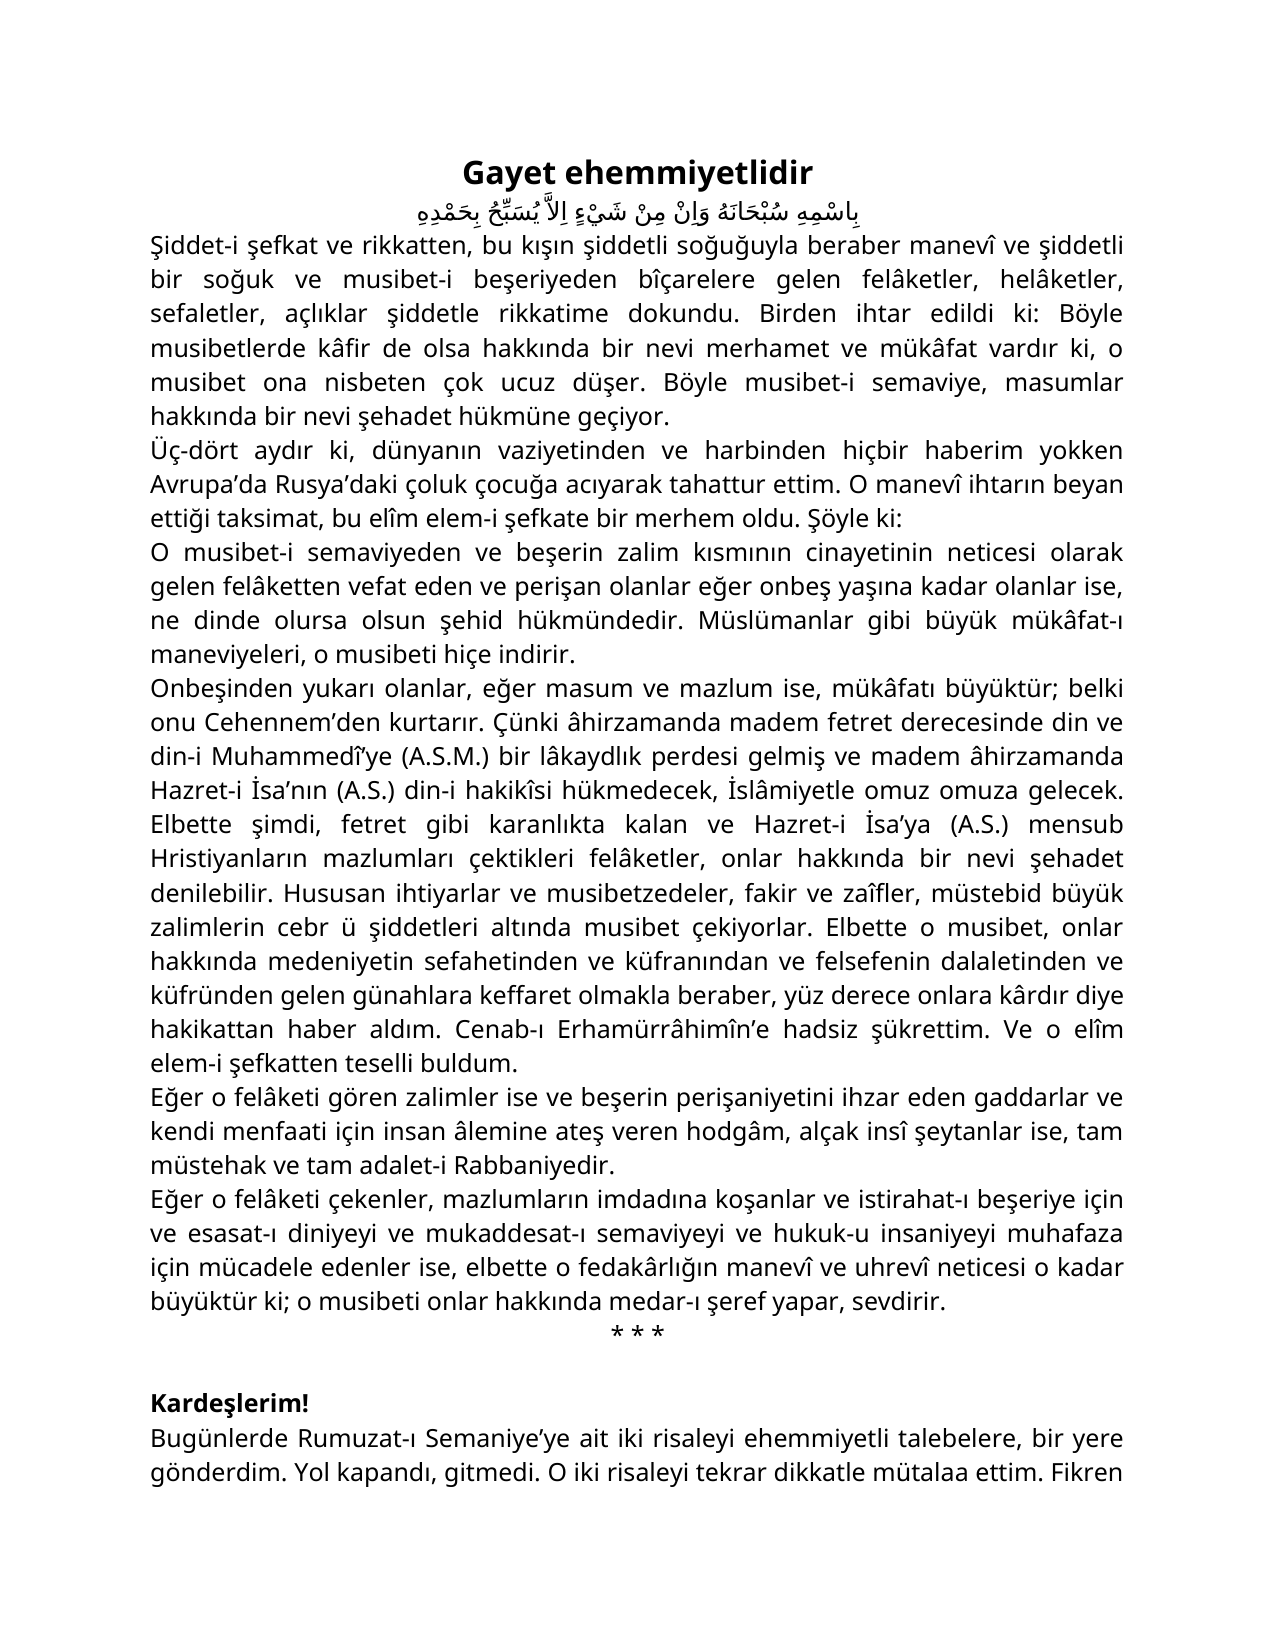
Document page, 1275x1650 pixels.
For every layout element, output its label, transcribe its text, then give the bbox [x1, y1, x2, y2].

text Üç-dört aydır ki, dünyanın vaziyetinden ve harbinden hiçbir haberim yokken Avrupa’da Rusya’daki çoluk çocuğa acıyarak tahattur ettim. O manevî ihtarın beyan ettiği taksimat, bu elîm elem-i şefkate bir merhem oldu. Şöyle ki: [150, 432, 1125, 534]
subtitle Gayet ehemmiyetlidir [150, 150, 1125, 194]
text بِاسْمِهِ سُبْحَانَهُ وَاِنْ مِنْ شَيْءٍ اِلاَّ يُسَبِّحُ بِحَمْدِهِ [150, 194, 1125, 228]
text * * * [150, 1318, 1125, 1352]
text Kardeşlerim! [150, 1386, 1125, 1420]
text Şiddet-i şefkat ve rikkatten, bu kışın şiddetli soğuğuyla beraber manevî ve şiddetli bir soğuk ve musibet-i beşeriyeden bîçarelere gelen felâketler, helâketler, sefaletler, açlıklar şiddetle rikkatime dokundu. Birden ihtar edildi ki: Böyle musibetlerde kâfir de olsa hakkında bir nevi merhamet ve mükâfat vardır ki, o musibet ona nisbeten çok ucuz düşer. Böyle musibet-i semaviye, masumlar hakkında bir nevi şehadet hükmüne geçiyor. [150, 228, 1125, 432]
text Onbeşinden yukarı olanlar, eğer masum ve mazlum ise, mükâfatı büyüktür; belki onu Cehennem’den kurtarır. Çünki âhirzamanda madem fetret derecesinde din ve din-i Muhammedî’ye (A.S.M.) bir lâkaydlık perdesi gelmiş ve madem âhirzamanda Hazret-i İsa’nın (A.S.) din-i hakikîsi hükmedecek, İslâmiyetle omuz omuza gelecek. Elbette şimdi, fetret gibi karanlıkta kalan ve Hazret-i İsa’ya (A.S.) mensub Hristiyanların mazlumları çektikleri felâketler, onlar hakkında bir nevi şehadet denilebilir. Hususan ihtiyarlar ve musibetzedeler, fakir ve zaîfler, müstebid büyük zalimlerin cebr ü şiddetleri altında musibet çekiyorlar. Elbette o musibet, onlar hakkında medeniyetin sefahetinden ve küfranından ve felsefenin dalaletinden ve küfründen gelen günahlara keffaret olmakla beraber, yüz derece onlara kârdır diye hakikattan haber aldım. Cenab-ı Erhamürrâhimîn’e hadsiz şükrettim. Ve o elîm elem-i şefkatten teselli buldum. [150, 671, 1125, 1079]
text O musibet-i semaviyeden ve beşerin zalim kısmının cinayetinin neticesi olarak gelen felâketten vefat eden ve perişan olanlar eğer onbeş yaşına kadar olanlar ise, ne dinde olursa olsun şehid hükmündedir. Müslümanlar gibi büyük mükâfat-ı maneviyeleri, o musibeti hiçe indirir. [150, 534, 1125, 671]
text Eğer o felâketi gören zalimler ise ve beşerin perişaniyetini ihzar eden gaddarlar ve kendi menfaati için insan âlemine ateş veren hodgâm, alçak insî şeytanlar ise, tam müstehak ve tam adalet-i Rabbaniyedir. [150, 1079, 1125, 1182]
text Bugünlerde Rumuzat-ı Semaniye’ye ait iki risaleyi ehemmiyetli talebelere, bir yere gönderdim. Yol kapandı, gitmedi. O iki risaleyi tekrar dikkatle mütalaa ettim. Fikren [150, 1420, 1125, 1488]
text Eğer o felâketi çekenler, mazlumların imdadına koşanlar ve istirahat-ı beşeriye için ve esasat-ı diniyeyi ve mukaddesat-ı semaviyeyi ve hukuk-u insaniyeyi muhafaza için mücadele edenler ise, elbette o fedakârlığın manevî ve uhrevî neticesi o kadar büyüktür ki; o musibeti onlar hakkında medar-ı şeref yapar, sevdirir. [150, 1182, 1125, 1318]
